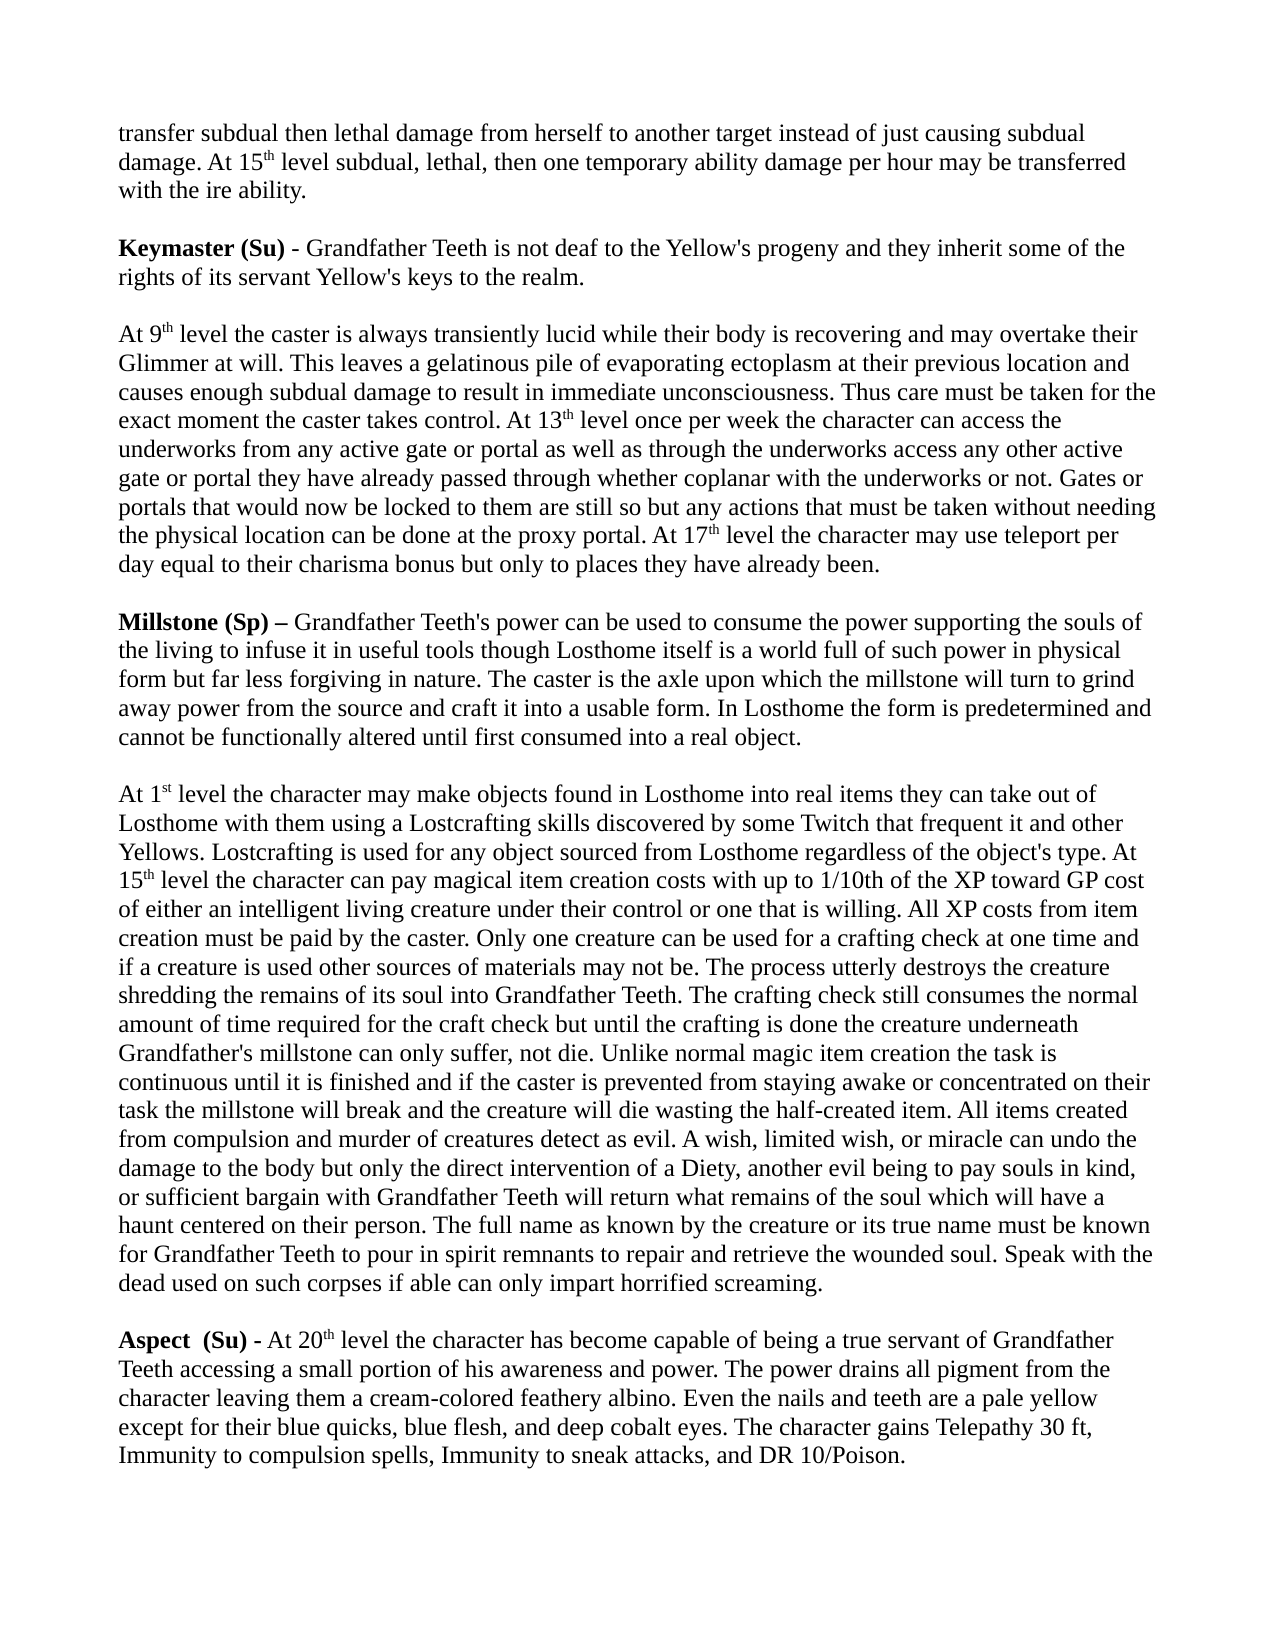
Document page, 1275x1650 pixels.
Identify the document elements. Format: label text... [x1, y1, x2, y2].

text transfer subdual then lethal damage from herself to another target instead of just causing subdual damage. At 15th level subdual, lethal, then one temporary ability damage per hour may be transferred with the ire ability. [118, 118, 1157, 204]
text At 9th level the caster is always transiently lucid while their body is recovering and may overtake their Glimmer at will. This leaves a gelatinous pile of evaporating ectoplasm at their previous location and causes enough subdual damage to result in immediate unconsciousness. Thus care must be taken for the exact moment the caster takes control. At 13th level once per week the character can access the underworks from any active gate or portal as well as through the underworks access any other active gate or portal they have already passed through whether coplanar with the underworks or not. Gates or portals that would now be locked to them are still so but any actions that must be taken without needing the physical location can be done at the proxy portal. At 17th level the character may use teleport per day equal to their charisma bonus but only to places they have already been. [118, 319, 1157, 578]
text Millstone (Sp) – Grandfather Teeth's power can be used to consume the power supporting the souls of the living to infuse it in useful tools though Losthome itself is a world full of such power in physical form but far less forgiving in nature. The caster is the axle upon which the millstone will turn to grind away power from the source and craft it into a usable form. In Losthome the form is predetermined and cannot be functionally altered until first consumed into a real object. [118, 607, 1157, 751]
text Keymaster (Su) - Grandfather Teeth is not deaf to the Yellow's progeny and they inherit some of the rights of its servant Yellow's keys to the realm. [118, 233, 1157, 291]
text Aspect (Su) - At 20th level the character has become capable of being a true servant of Grandfather Teeth accessing a small portion of his awareness and power. The power drains all pigment from the character leaving them a cream-colored feathery albino. Even the nails and teeth are a pale yellow except for their blue quicks, blue flesh, and deep cobalt eyes. The character gains Telepathy 30 ft, Immunity to compulsion spells, Immunity to sneak attacks, and DR 10/Poison. [118, 1326, 1157, 1469]
text At 1st level the character may make objects found in Losthome into real items they can take out of Losthome with them using a Lostcrafting skills discovered by some Twitch that frequent it and other Yellows. Lostcrafting is used for any object sourced from Losthome regardless of the object's type. At 15th level the character can pay magical item creation costs with up to 1/10th of the XP toward GP cost of either an intelligent living creature under their control or one that is willing. All XP costs from item creation must be paid by the caster. Only one creature can be used for a crafting check at one time and if a creature is used other sources of materials may not be. The process utterly destroys the creature shredding the remains of its soul into Grandfather Teeth. The crafting check still consumes the normal amount of time required for the craft check but until the crafting is done the creature underneath Grandfather's millstone can only suffer, not die. Unlike normal magic item creation the task is continuous until it is finished and if the caster is prevented from staying awake or concentrated on their task the millstone will break and the creature will die wasting the half-created item. All items created from compulsion and murder of creatures detect as evil. A wish, limited wish, or miracle can undo the damage to the body but only the direct intervention of a Diety, another evil being to pay souls in kind, or sufficient bargain with Grandfather Teeth will return what remains of the soul which will have a haunt centered on their person. The full name as known by the creature or its true name must be known for Grandfather Teeth to pour in spirit remnants to repair and retrieve the wounded soul. Speak with the dead used on such corpses if able can only impart horrified screaming. [118, 779, 1157, 1297]
